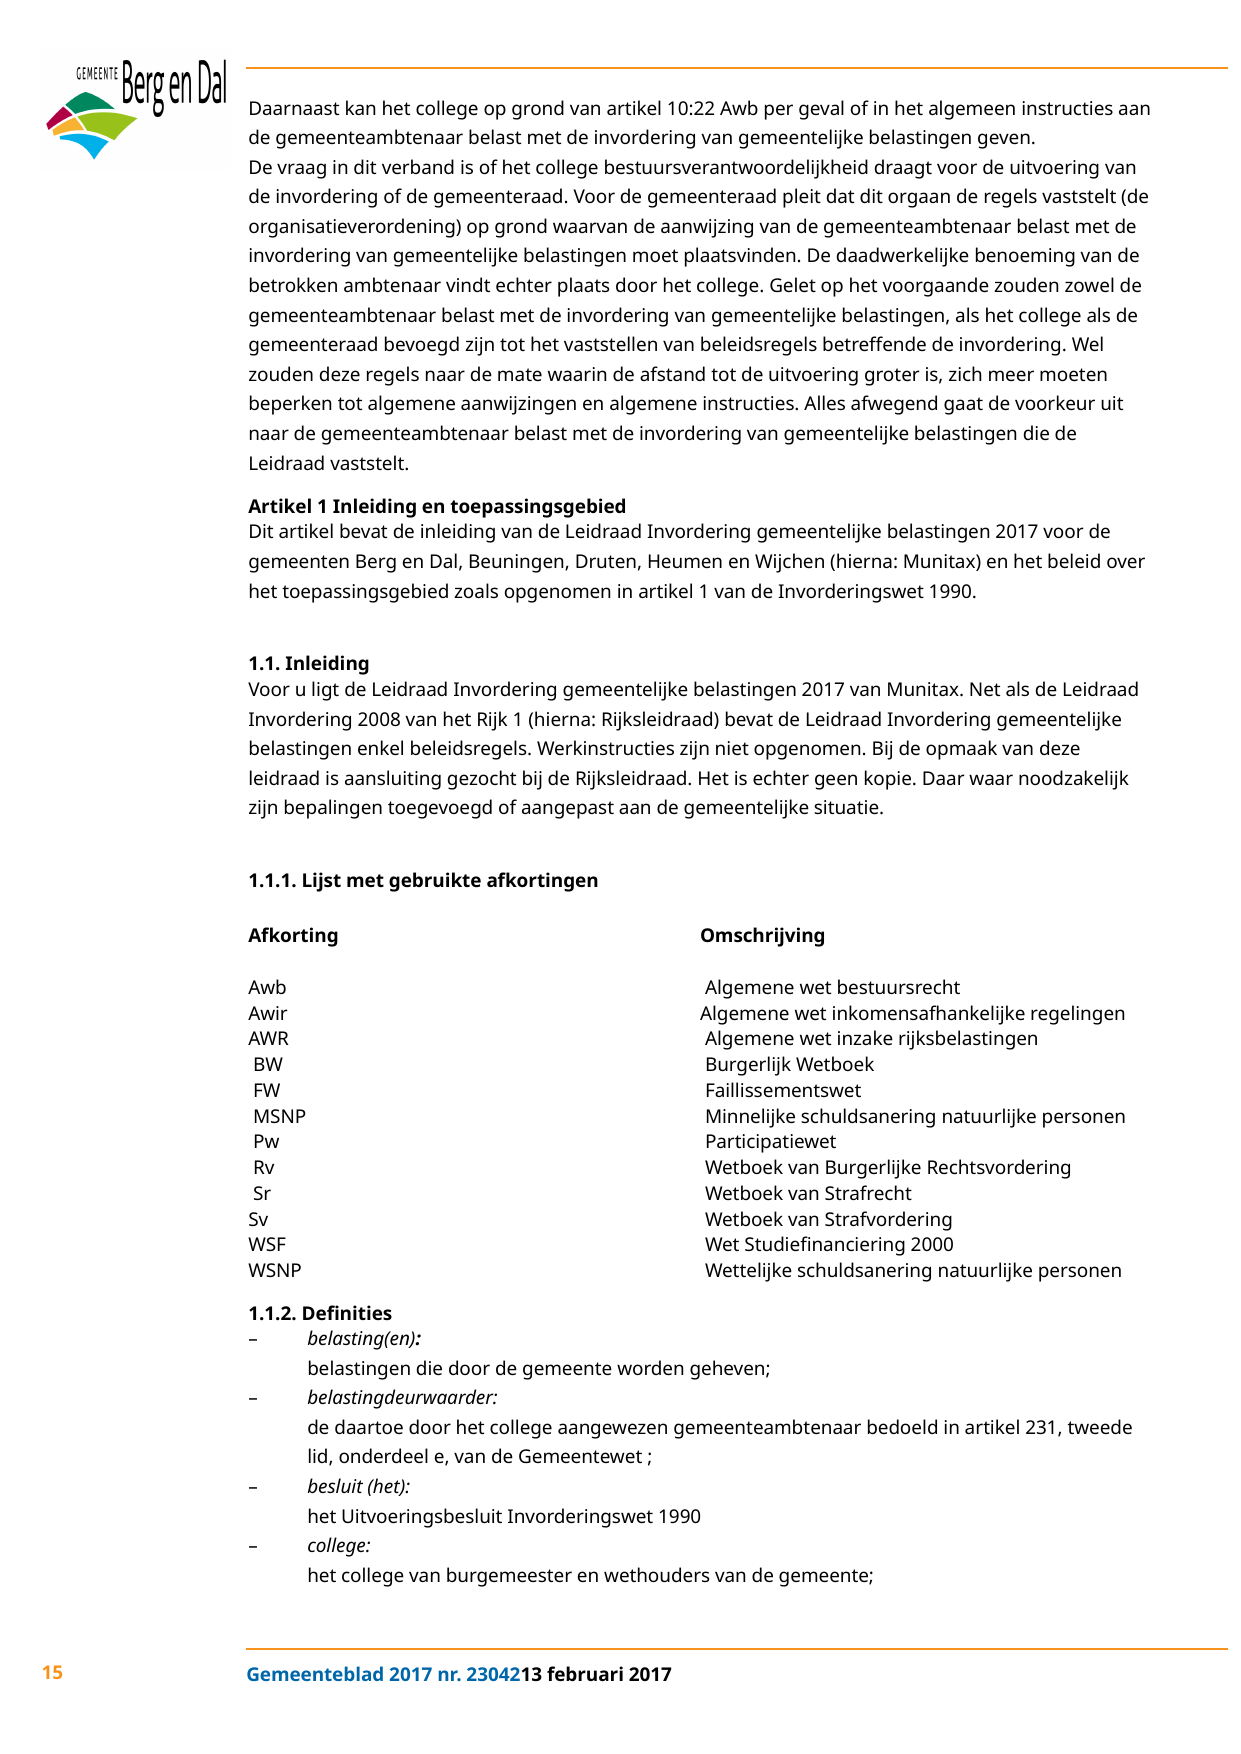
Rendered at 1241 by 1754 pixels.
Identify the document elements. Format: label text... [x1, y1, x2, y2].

text Dit artikel bevat de inleiding van de Leidraad Invordering gemeentelijke belastingen 2017 voor de gemeenten Berg en Dal, Beuningen, Druten, Heumen en Wijchen (hierna: Munitax) en het beleid over het toepassingsgebied zoals opgenomen in artikel 1 van de Invorderingswet 1990. [248, 519, 1152, 603]
table_cell Participatiewet [700, 1129, 1152, 1154]
table_cell Minnelijke schuldsanering natuurlijke personen [700, 1103, 1152, 1128]
list de daartoe door het college aangewezen gemeenteambtenaar bedoeld in artikel 231, tweede lid, onderdeel e, van de Gemeentewet ; [248, 1414, 1152, 1469]
picture [41, 47, 231, 172]
table_cell WSF [248, 1231, 700, 1257]
table_cell Faillissementswet [700, 1077, 1152, 1103]
table_cell Awb [248, 974, 700, 1000]
table_cell FW [248, 1077, 700, 1103]
table_cell Wet Studiefinanciering 2000 [700, 1231, 1152, 1257]
table_cell Pw [248, 1129, 700, 1154]
table_cell [248, 949, 700, 974]
table_header Omschrijving [700, 923, 1152, 948]
table_cell AWR [248, 1026, 700, 1051]
table_cell [700, 949, 1152, 974]
text De vraag in dit verband is of het college bestuursverantwoordelijkheid draagt voor de uitvoering van de invordering of de gemeenteraad. Voor de gemeenteraad pleit dat dit orgaan de regels vaststelt (de organisatieverordening) op grond waarvan de aanwijzing van de gemeenteambtenaar belast met de invordering van gemeentelijke belastingen moet plaatsvinden. De daadwerkelijke benoeming van de betrokken ambtenaar vindt echter plaats door het college. Gelet op het voorgaande zouden zowel de gemeenteambtenaar belast met de invordering van gemeentelijke belastingen, als het college als de gemeenteraad bevoegd zijn tot het vaststellen van beleidsregels betreffende de invordering. Wel zouden deze regels naar de mate waarin de afstand tot de uitvoering groter is, zich meer moeten beperken tot algemene aanwijzingen en algemene instructies. Alles afwegend gaat de voorkeur uit naar de gemeenteambtenaar belast met de invordering van gemeentelijke belastingen die de Leidraad vaststelt. [248, 154, 1152, 476]
table_cell Wetboek van Strafrecht [700, 1180, 1152, 1206]
table_cell BW [248, 1051, 700, 1077]
list besluit (het): [248, 1473, 1152, 1499]
table_cell Burgerlijk Wetboek [700, 1051, 1152, 1077]
list belasting(en): [248, 1325, 1152, 1351]
list belastingdeurwaarder: [248, 1384, 1152, 1410]
text 1.1. Inleiding [248, 651, 1152, 676]
text Daarnaast kan het college op grond van artikel 10:22 Awb per geval of in het algemeen instructies aan de gemeenteambtenaar belast met de invordering van gemeentelijke belastingen geven. [248, 95, 1152, 150]
list belastingen die door de gemeente worden geheven; [248, 1355, 1152, 1381]
table_cell Sv [248, 1206, 700, 1231]
table_header Afkorting [248, 923, 700, 948]
table_cell Wetboek van Strafvordering [700, 1206, 1152, 1231]
text Artikel 1 Inleiding en toepassingsgebied [248, 493, 1152, 519]
table_cell Awir [248, 1000, 700, 1026]
list college: [248, 1532, 1152, 1558]
table_cell Algemene wet inzake rijksbelastingen [700, 1026, 1152, 1051]
text 1.1.1. Lijst met gebruikte afkortingen [248, 867, 1152, 893]
text 1.1.2. Definities [248, 1300, 1152, 1325]
table_cell Wettelijke schuldsanering natuurlijke personen [700, 1257, 1152, 1283]
table_cell Rv [248, 1154, 700, 1180]
list het college van burgemeester en wethouders van de gemeente; [248, 1562, 1152, 1588]
table_cell Sr [248, 1180, 700, 1206]
table_cell WSNP [248, 1257, 700, 1283]
table_cell Wetboek van Burgerlijke Rechtsvordering [700, 1154, 1152, 1180]
table_cell Algemene wet bestuursrecht [700, 974, 1152, 1000]
text Voor u ligt de Leidraad Invordering gemeentelijke belastingen 2017 van Munitax. Net als de Leidraad Invordering 2008 van het Rijk 1 (hierna: Rijksleidraad) bevat de Leidraad Invordering gemeentelijke belastingen enkel beleidsregels. Werkinstructies zijn niet opgenomen. Bij de opmaak van deze leidraad is aansluiting gezocht bij de Rijksleidraad. Het is echter geen kopie. Daar waar noodzakelijk zijn bepalingen toegevoegd of aangepast aan de gemeentelijke situatie. [248, 676, 1152, 820]
table_cell Algemene wet inkomensafhankelijke regelingen [700, 1000, 1152, 1026]
table_cell MSNP [248, 1103, 700, 1128]
list het Uitvoeringsbesluit Invorderingswet 1990 [248, 1503, 1152, 1529]
